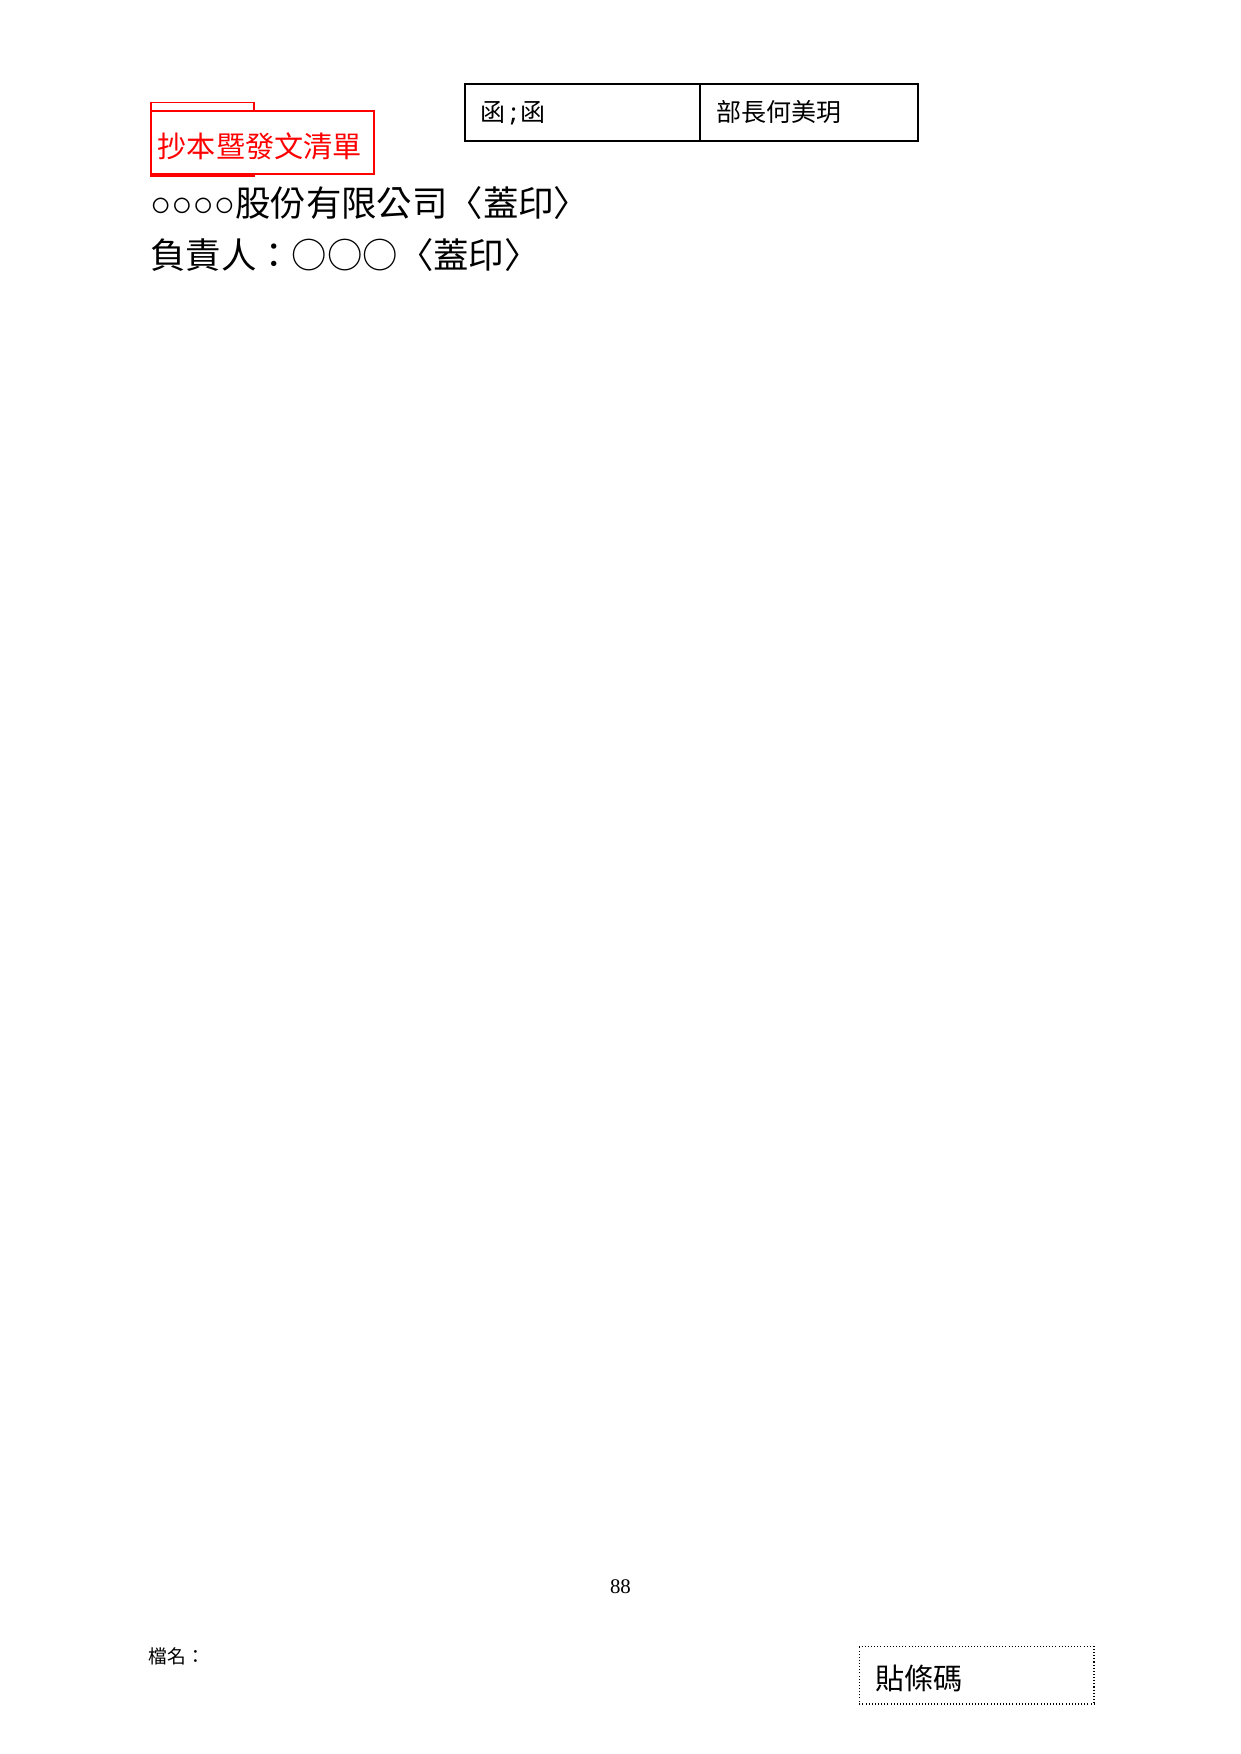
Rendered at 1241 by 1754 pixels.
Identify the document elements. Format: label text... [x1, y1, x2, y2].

text [466, 85, 699, 140]
text 負責人：○○○〈蓋印〉 [150, 227, 1090, 279]
text [152, 103, 253, 110]
text [148, 1669, 513, 1731]
text 函;函 [480, 92, 683, 128]
text [858, 1646, 1095, 1705]
text 檔名： [148, 1642, 513, 1669]
text 抄本暨發文清單 [157, 123, 367, 161]
text [701, 85, 917, 140]
text 貼條碼 [875, 1649, 1078, 1699]
text 部長何美玥 [716, 92, 902, 128]
text [152, 112, 373, 173]
text ○○○○股份有限公司〈蓋印〉 [150, 175, 1090, 227]
